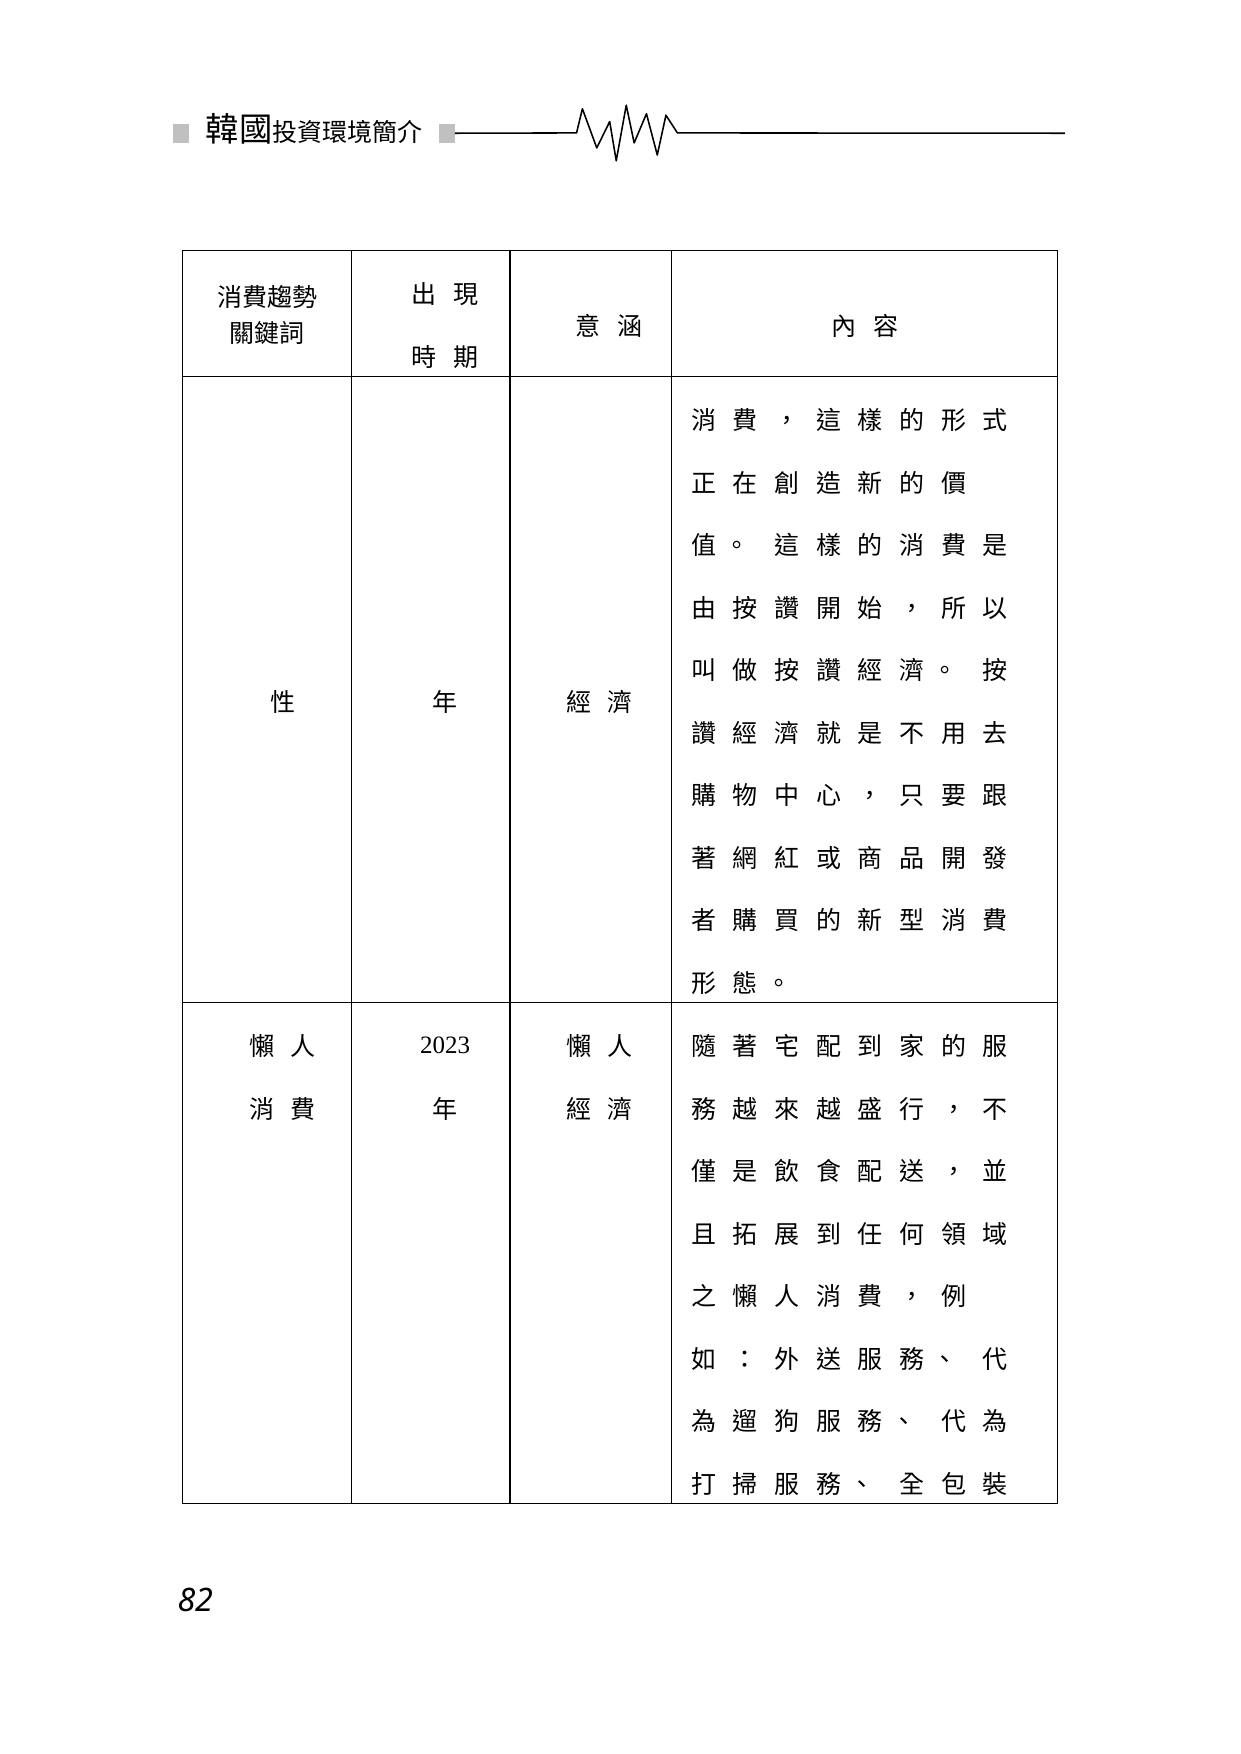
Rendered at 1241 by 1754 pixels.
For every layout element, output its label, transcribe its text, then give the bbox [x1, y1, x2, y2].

table_cell 經濟 [511, 377, 671, 1002]
table_cell 懶人消費 [183, 1003, 351, 1503]
table_header 內容 [672, 251, 1057, 376]
table_cell 年 [352, 377, 509, 1002]
table_header 消費趨勢 關鍵詞 [183, 251, 351, 376]
table_header 意涵 [511, 251, 671, 376]
table_cell 消費，這樣的形式正在創造新的價值。這樣的消費是由按讚開始，所以叫做按讚經濟。按讚經濟就是不用去購物中心，只要跟著網紅或商品開發者購買的新型消費形態。 [672, 377, 1057, 1002]
table_cell 隨著宅配到家的服務越來越盛行，不僅是飲食配送，並且拓展到任何領域之懶人消費，例如：外送服務、代為遛狗服務、代為打掃服務、全包裝 [672, 1003, 1057, 1503]
table_header 出現時期 [352, 251, 509, 376]
table_cell 懶人經濟 [511, 1003, 671, 1503]
table_cell 2023年 [352, 1003, 509, 1503]
table_cell 性 [183, 377, 351, 1002]
